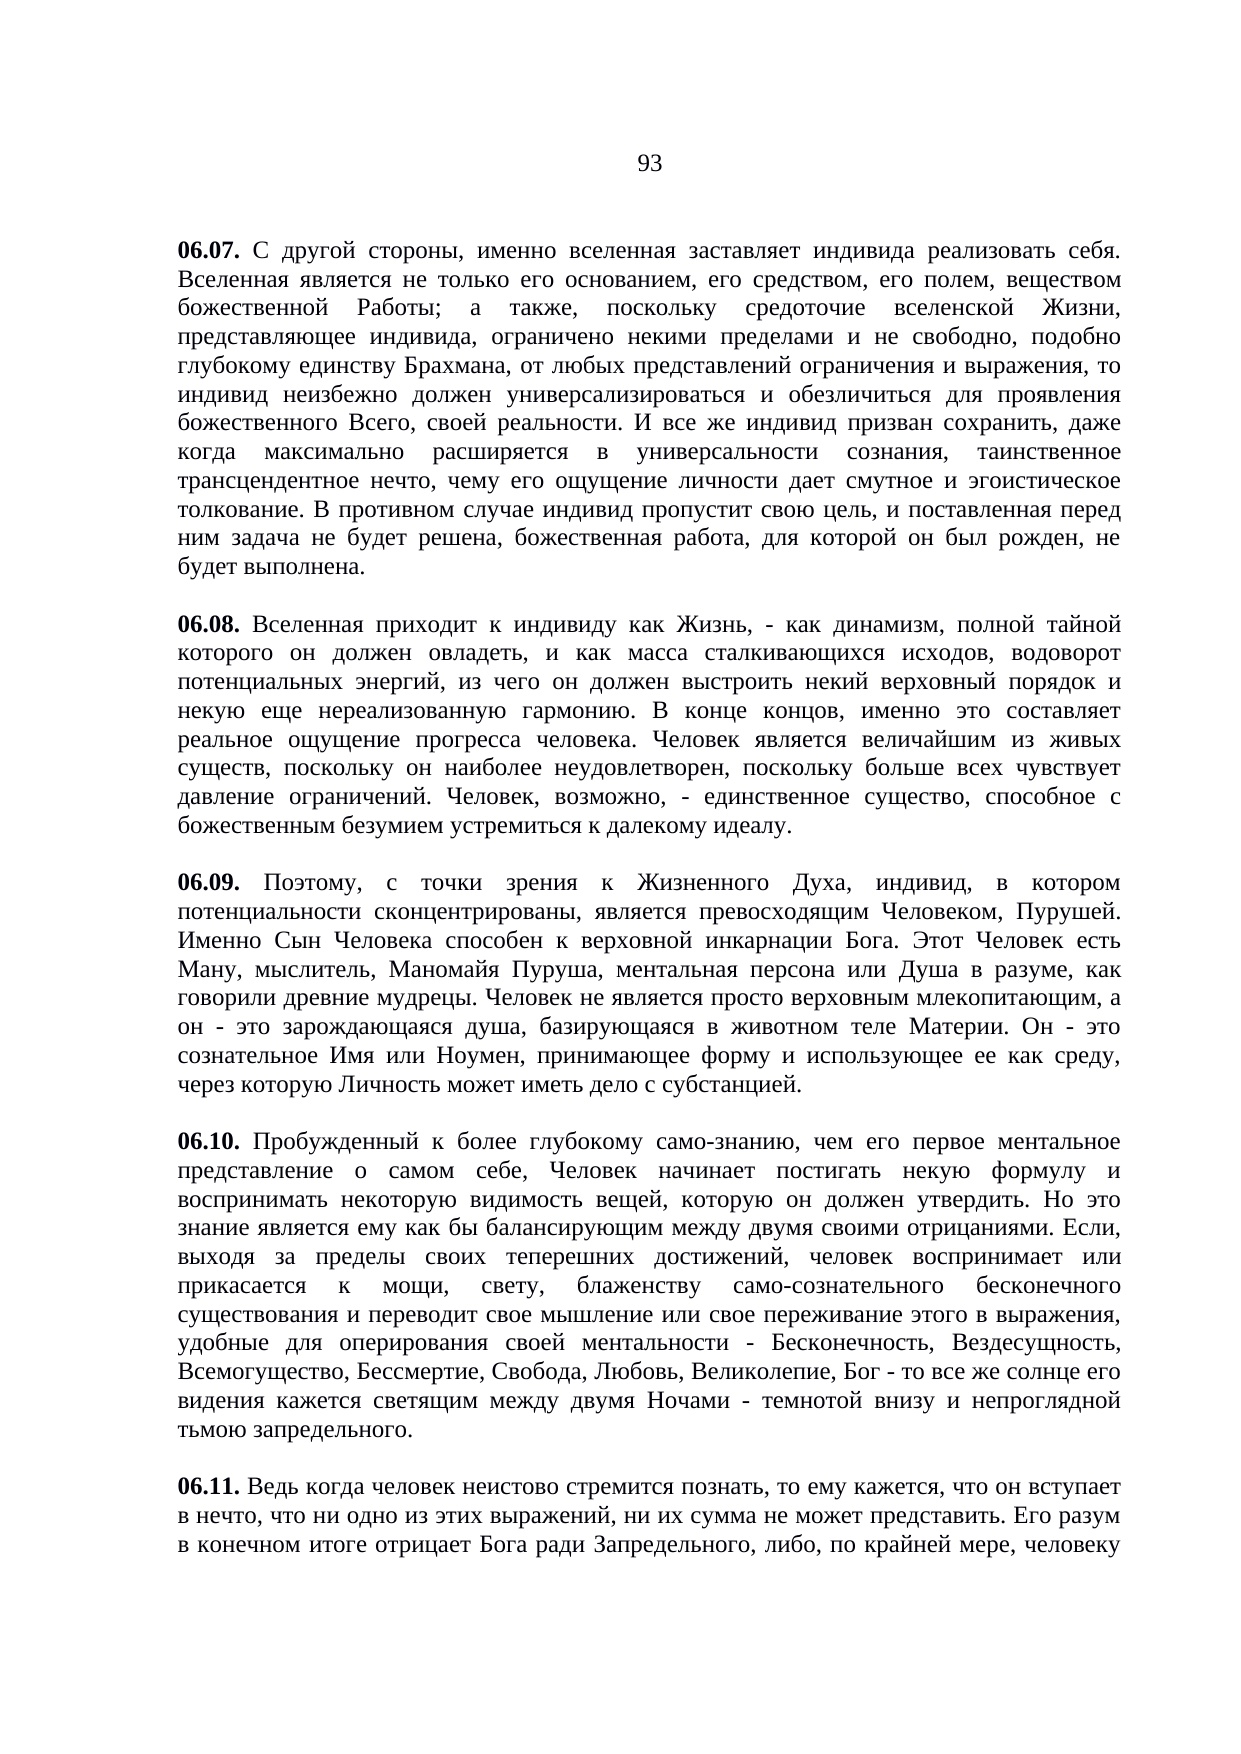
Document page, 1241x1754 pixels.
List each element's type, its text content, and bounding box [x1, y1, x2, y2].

text 06.07. С другой стороны, именно вселенная заставляет индивида реализовать себя. Вселенная является не только его основанием, его средством, его полем, веществом божественной Работы; а также, поскольку средоточие вселенской Жизни, представляющее индивида, ограничено некими пределами и не свободно, подобно глубокому единству Брахмана, от любых представлений ограничения и выражения, то индивид неизбежно должен универсализироваться и обезличиться для проявления божественного Всего, своей реальности. И все же индивид призван сохранить, даже когда максимально расширяется в универсальности сознания, таинственное трансцендентное нечто, чему его ощущение личности дает смутное и эгоистическое толкование. В противном случае индивид пропустит свою цель, и поставленная перед ним задача не будет решена, божественная работа, для которой он был рожден, не будет выполнена. [177, 235, 1122, 580]
text 06.11. Ведь когда человек неистово стремится познать, то ему кажется, что он вступает в нечто, что ни одно из этих выражений, ни их сумма не может представить. Его разум в конечном итоге отрицает Бога ради Запредельного, либо, по крайней мере, человеку [177, 1471, 1122, 1557]
text 06.08. Вселенная приходит к индивиду как Жизнь, - как динамизм, полной тайной которого он должен овладеть, и как масса сталкивающихся исходов, водоворот потенциальных энергий, из чего он должен выстроить некий верховный порядок и некую еще нереализованную гармонию. В конце концов, именно это составляет реальное ощущение прогресса человека. Человек является величайшим из живых существ, поскольку он наиболее неудовлетворен, поскольку больше всех чувствует давление ограничений. Человек, возможно, - единственное существо, способное с божественным безумием устремиться к далекому идеалу. [177, 609, 1122, 839]
text 06.10. Пробужденный к более глубокому само-знанию, чем его первое ментальное представление о самом себе, Человек начинает постигать некую формулу и воспринимать некоторую видимость вещей, которую он должен утвердить. Но это знание является ему как бы балансирующим между двумя своими отрицаниями. Если, выходя за пределы своих теперешних достижений, человек воспринимает или прикасается к мощи, свету, блаженству само-сознательного бесконечного существования и переводит свое мышление или свое переживание этого в выражения, удобные для оперирования своей ментальности - Бесконечность, Вездесущность, Всемогущество, Бессмертие, Свобода, Любовь, Великолепие, Бог - то все же солнце его видения кажется светящим между двумя Ночами - темнотой внизу и непроглядной тьмою запредельного. [177, 1126, 1122, 1442]
text 06.09. Поэтому, с точки зрения к Жизненного Духа, индивид, в котором потенциальности сконцентрированы, является превосходящим Человеком, Пурушей. Именно Сын Человека способен к верховной инкарнации Бога. Этот Человек есть Ману, мыслитель, Маномайя Пуруша, ментальная персона или Душа в разуме, как говорили древние мудрецы. Человек не является просто верховным млекопитающим, а он - это зарождающаяся душа, базирующаяся в животном теле Материи. Он - это сознательное Имя или Ноумен, принимающее форму и использующее ее как среду, через которую Личность может иметь дело с субстанцией. [177, 867, 1122, 1097]
